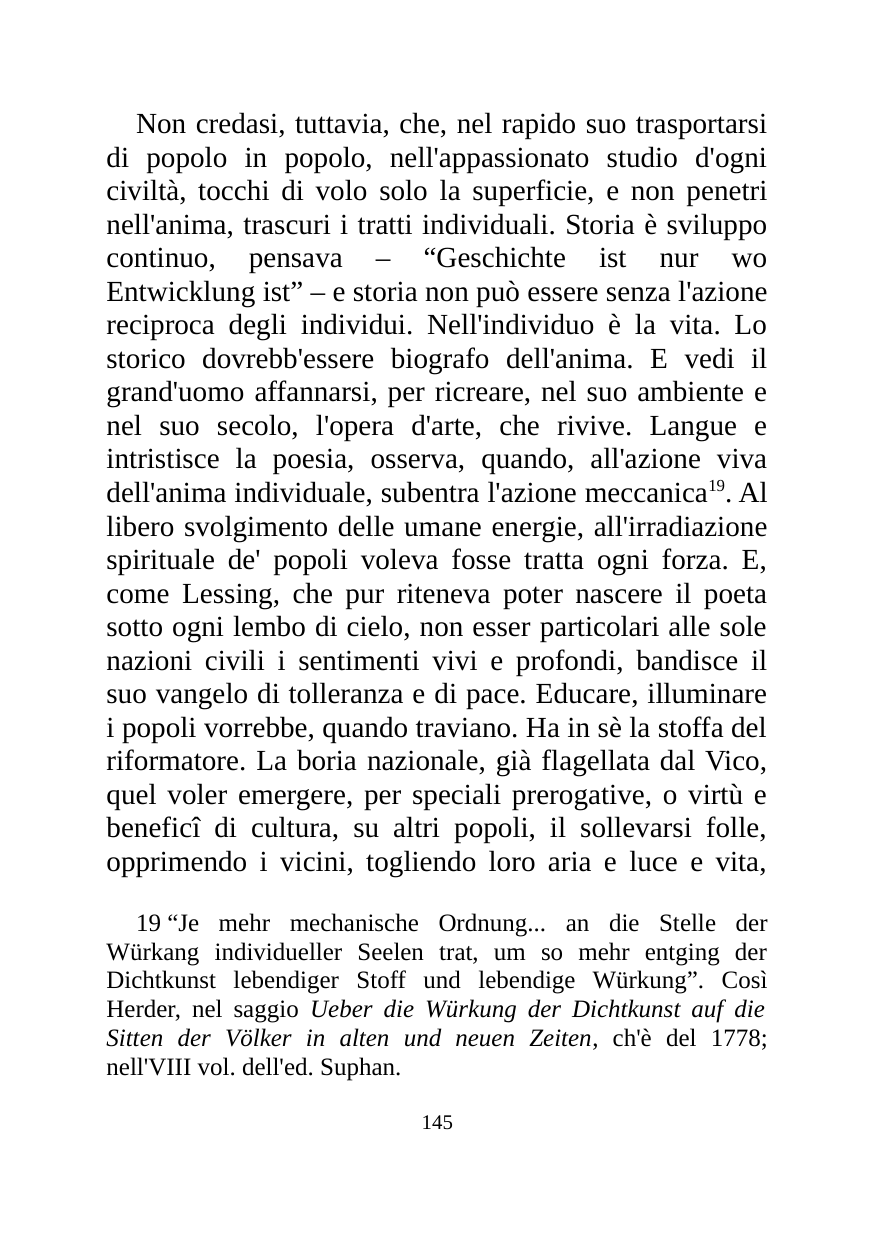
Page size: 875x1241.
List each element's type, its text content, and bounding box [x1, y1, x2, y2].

text “Je mehr mechanische Ordnung... an die Stelle der Würkang individueller Seelen trat, um so mehr entging der Dichtkunst lebendiger Stoff und lebendige Würkung”. Così Herder, nel saggio Ueber die Würkung der Dichtkunst auf die Sitten der Völker in alten und neuen Zeiten, ch'è del 1778; nell'VIII vol. dell'ed. Suphan. [106, 908, 768, 1080]
text Non credasi, tuttavia, che, nel rapido suo trasportarsi di popolo in popolo, nell'appassionato studio d'ogni civiltà, tocchi di volo solo la superficie, e non penetri nell'anima, trascuri i tratti individuali. Storia è sviluppo continuo, pensava – “Geschichte ist nur wo Entwicklung ist” – e storia non può essere senza l'azione reciproca degli individui. Nell'individuo è la vita. Lo storico dovrebb'essere biografo dell'anima. E vedi il grand'uomo affannarsi, per ricreare, nel suo ambiente e nel suo secolo, l'opera d'arte, che rivive. Langue e intristisce la poesia, osserva, quando, all'azione viva dell'anima individuale, subentra l'azione meccanica. Al libero svolgimento delle umane energie, all'irradiazione spirituale de' popoli voleva fosse tratta ogni forza. E, come Lessing, che pur riteneva poter nascere il poeta sotto ogni lembo di cielo, non esser particolari alle sole nazioni civili i sentimenti vivi e profondi, bandisce il suo vangelo di tolleranza e di pace. Educare, illuminare i popoli vorrebbe, quando traviano. Ha in sè la stoffa del riformatore. La boria nazionale, già flagellata dal Vico, quel voler emergere, per speciali prerogative, o virtù e beneficî di cultura, su altri popoli, il sollevarsi folle, opprimendo i vicini, togliendo loro aria e luce e vita, [106, 106, 768, 878]
